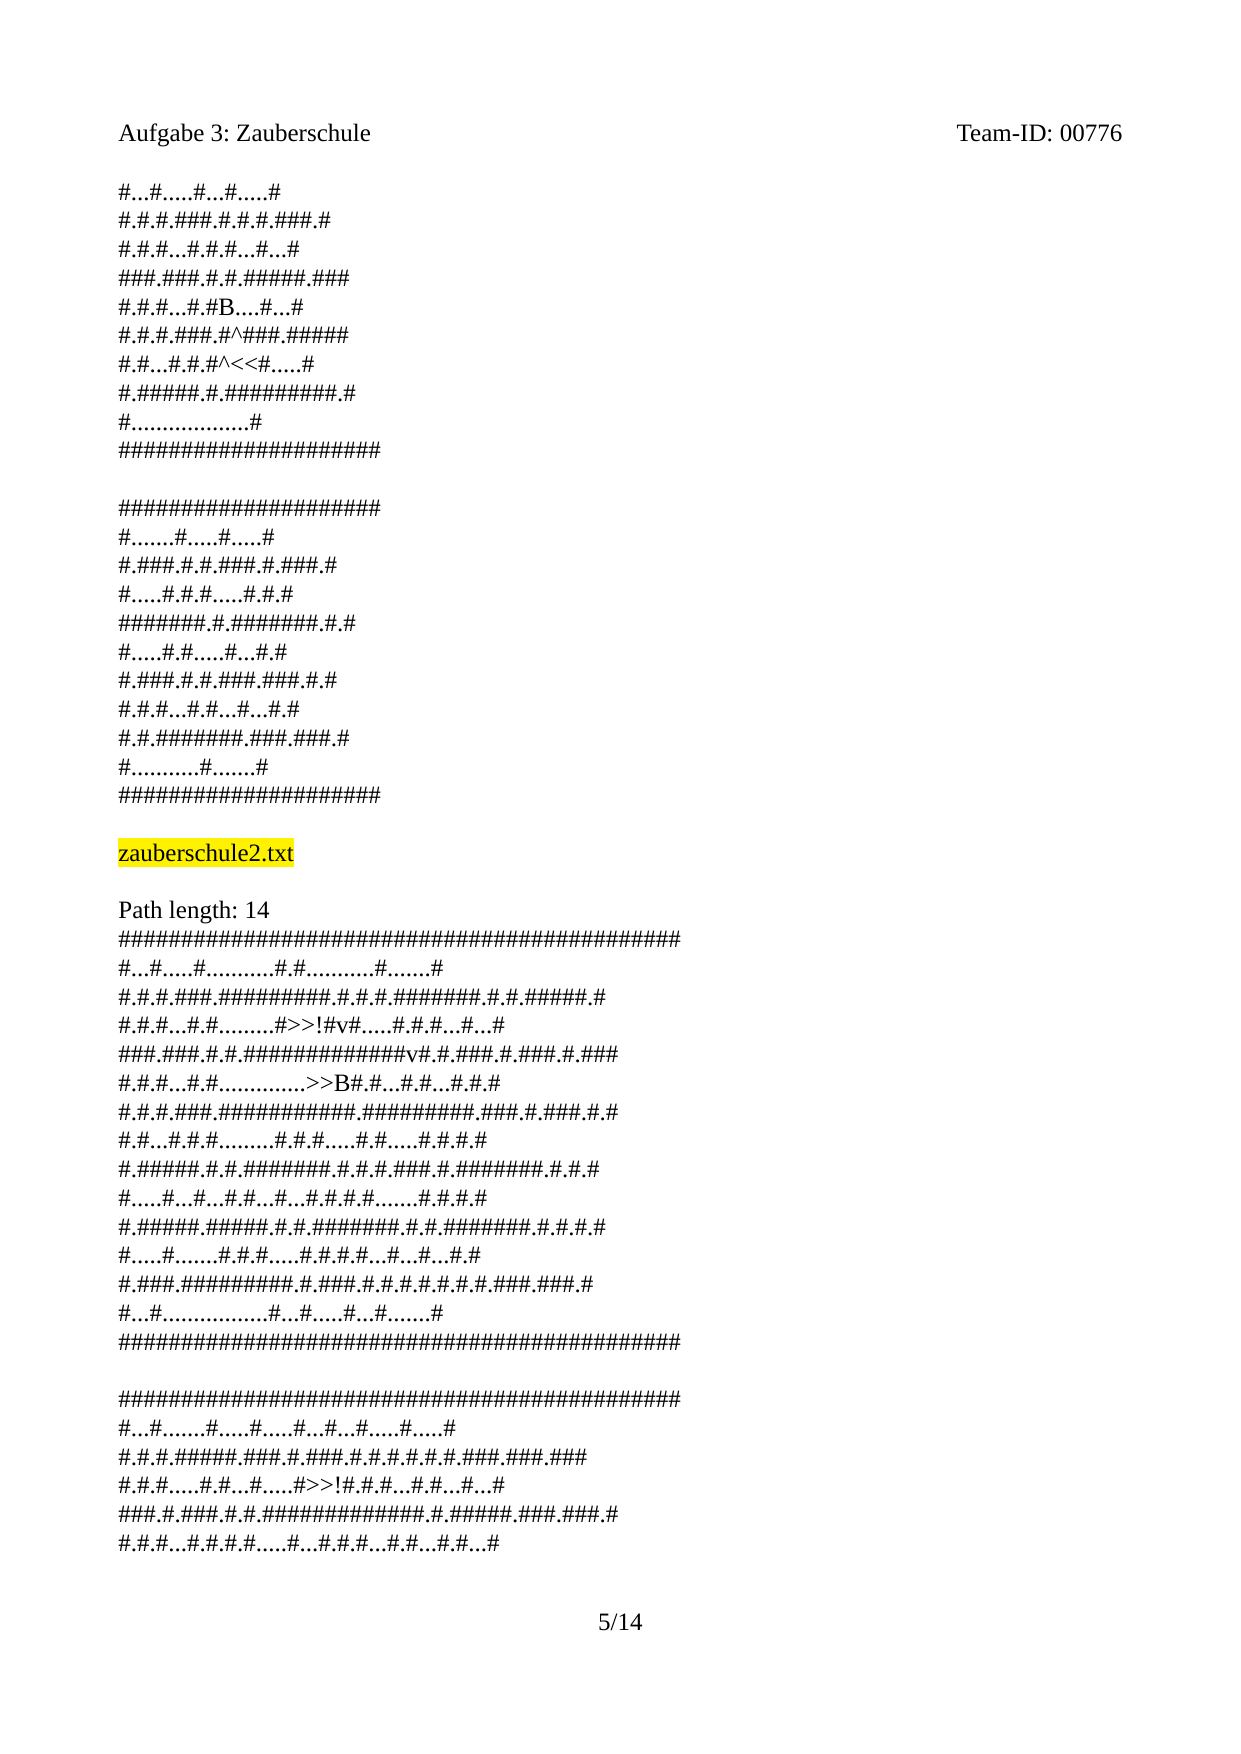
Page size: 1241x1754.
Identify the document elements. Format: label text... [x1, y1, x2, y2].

text #.#####.#.#########.# [118, 378, 1122, 407]
text ############################################# [118, 924, 1122, 953]
text #.#.#...#.#.#...#...# [118, 234, 1122, 263]
text #.....#...#...#.#...#...#.#.#.#.......#.#.#.# [118, 1183, 1122, 1212]
text #.###.#########.#.###.#.#.#.#.#.#.#.###.###.# [118, 1269, 1122, 1298]
text #.#.#.....#.#...#.....#>>!#.#.#...#.#...#...# [118, 1471, 1122, 1499]
text #.#.#.###.#^###.##### [118, 321, 1122, 349]
text #######.#.#######.#.# [118, 608, 1122, 637]
text #...#.....#...#.....# [118, 177, 1122, 206]
text #.#.#######.###.###.# [118, 723, 1122, 752]
text ##################### [118, 493, 1122, 522]
text #.###.#.#.###.#.###.# [118, 551, 1122, 579]
text #.......#.....#.....# [118, 522, 1122, 551]
text #...#.................#...#.....#...#.......# [118, 1298, 1122, 1327]
text zauberschule2.txt [118, 838, 1122, 867]
text #.#.#.###.#########.#.#.#.#######.#.#.#####.# [118, 982, 1122, 1011]
text #.#.#...#.#.#.#.....#...#.#.#...#.#...#.#...# [118, 1528, 1122, 1557]
text #.#.#...#.#.........#>>!#v#.....#.#.#...#...# [118, 1011, 1122, 1039]
text #.#.#.#####.###.#.###.#.#.#.#.#.#.###.###.### [118, 1442, 1122, 1471]
text ###.#.###.#.#.#############.#.#####.###.###.# [118, 1499, 1122, 1528]
text #.#.#.###.#.#.#.###.# [118, 206, 1122, 234]
text #.#.#...#.#...#...#.# [118, 694, 1122, 723]
text #.....#.......#.#.#.....#.#.#.#...#...#...#.# [118, 1241, 1122, 1269]
text ############################################# [118, 1327, 1122, 1356]
text #.#.#.###.###########.#########.###.#.###.#.# [118, 1097, 1122, 1126]
text #.....#.#.....#...#.# [118, 637, 1122, 666]
text #.#.#...#.#B....#...# [118, 292, 1122, 321]
text #...#.....#...........#.#...........#.......# [118, 953, 1122, 982]
text #...........#.......# [118, 752, 1122, 781]
text #...#.......#.....#.....#...#...#.....#.....# [118, 1413, 1122, 1442]
text #...................# [118, 407, 1122, 436]
text #.#####.#####.#.#.#######.#.#.#######.#.#.#.# [118, 1212, 1122, 1241]
text #.....#.#.#.....#.#.# [118, 579, 1122, 608]
text ###.###.#.#.#####.### [118, 263, 1122, 292]
text #.#...#.#.#.........#.#.#.....#.#.....#.#.#.# [118, 1126, 1122, 1154]
text ############################################# [118, 1384, 1122, 1413]
text Path length: 14 [118, 896, 1122, 924]
text #.#...#.#.#^<<#.....# [118, 349, 1122, 378]
text #.#.#...#.#..............>>B#.#...#.#...#.#.# [118, 1068, 1122, 1097]
text #.#####.#.#.#######.#.#.#.###.#.#######.#.#.# [118, 1154, 1122, 1183]
text ##################### [118, 436, 1122, 464]
text #.###.#.#.###.###.#.# [118, 666, 1122, 694]
text ##################### [118, 781, 1122, 809]
text ###.###.#.#.#############v#.#.###.#.###.#.### [118, 1039, 1122, 1068]
